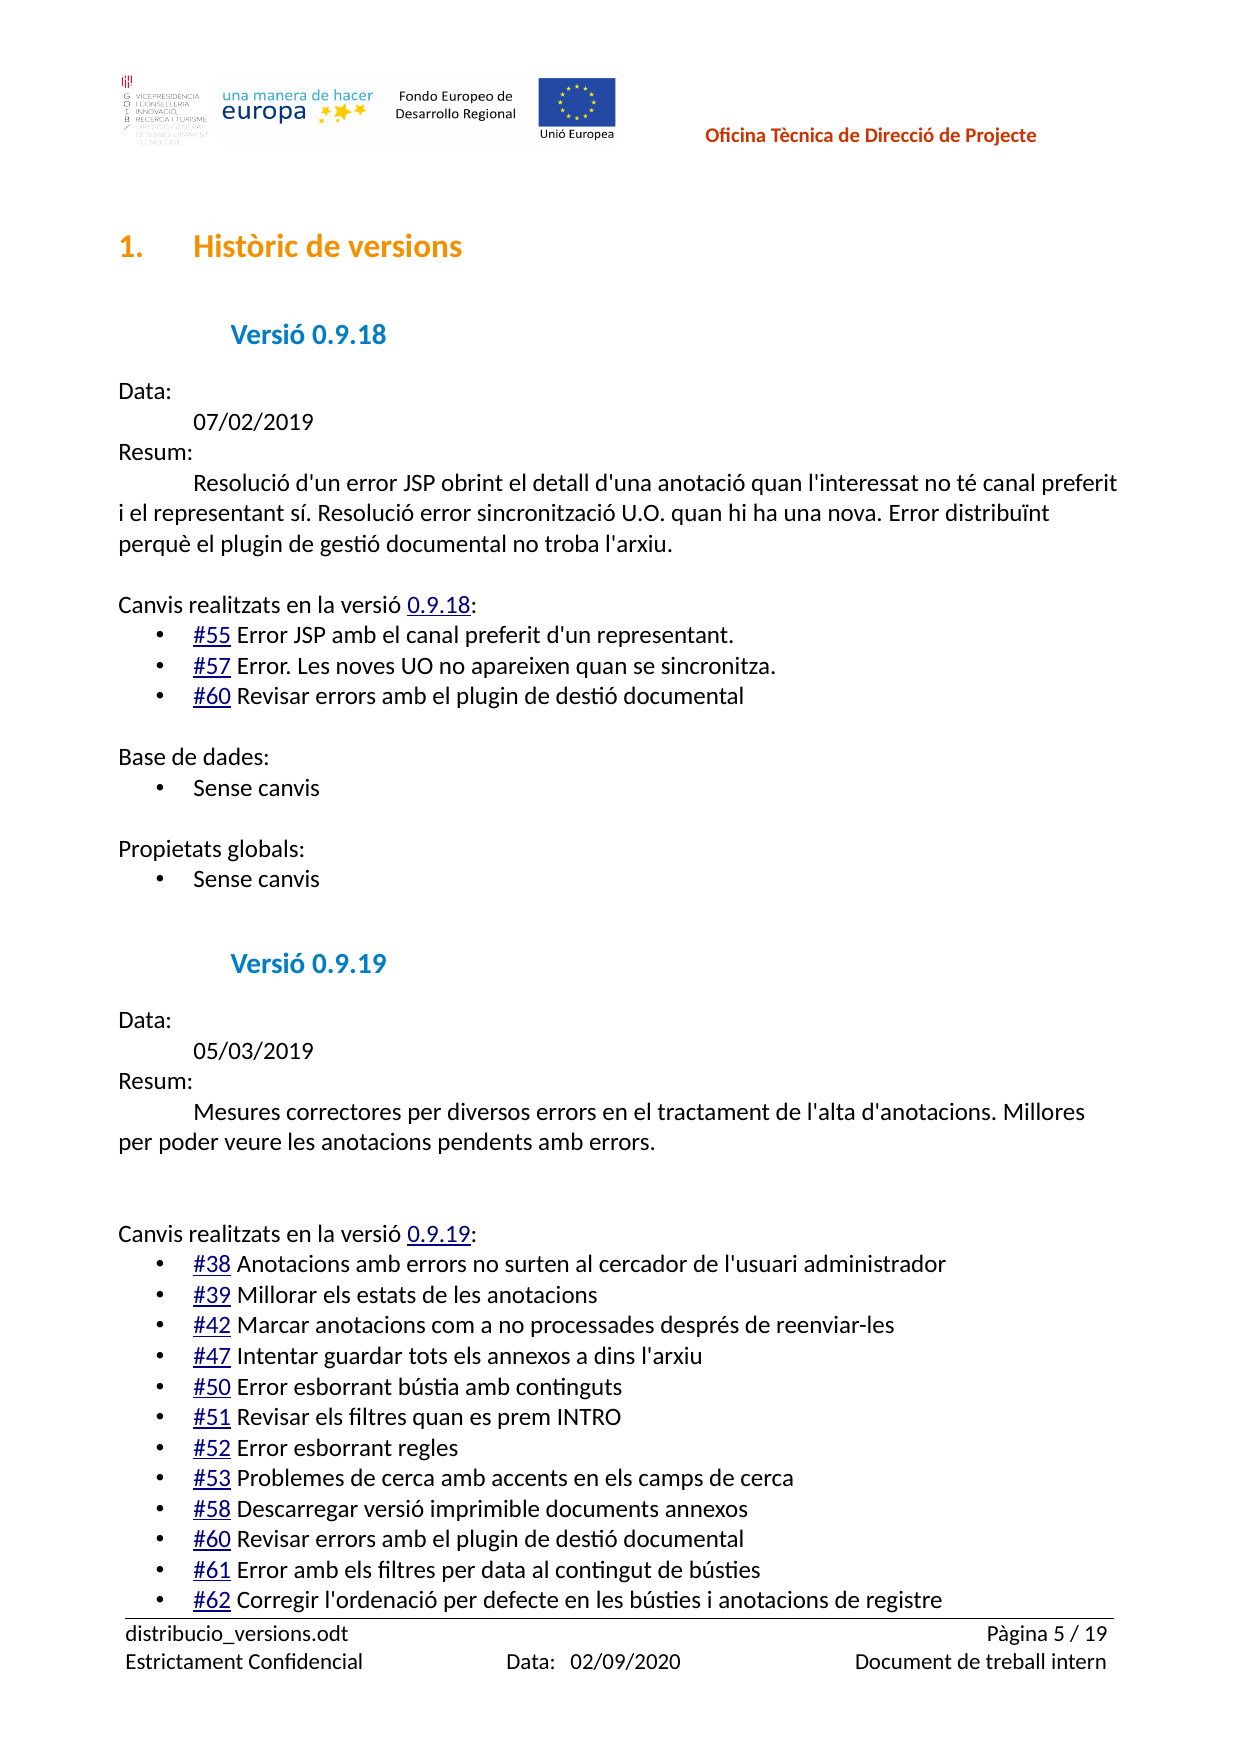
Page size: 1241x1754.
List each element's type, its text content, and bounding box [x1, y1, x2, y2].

text Resolució d'un error JSP obrint el detall d'una anotació quan l'interessat no té canal preferit i el representant sí. Resolució error sincronització U.O. quan hi ha una nova. Error distribuïnt perquè el plugin de gestió documental no troba l'arxiu. [118, 467, 1122, 558]
list #60 Revisar errors amb el plugin de destió documental [156, 1523, 1122, 1554]
text Propietats globals: [118, 833, 1122, 863]
list #50 Error esborrant bústia amb continguts [156, 1371, 1122, 1401]
list #47 Intentar guardar tots els annexos a dins l'arxiu [156, 1340, 1122, 1371]
text Data: [118, 1004, 1122, 1035]
list Sense canvis [156, 863, 1122, 894]
list #58 Descarregar versió imprimible documents annexos [156, 1493, 1122, 1523]
text 05/03/2019 [118, 1035, 1122, 1065]
list Sense canvis [156, 772, 1122, 802]
text 07/02/2019 [118, 406, 1122, 436]
list #51 Revisar els filtres quan es prem INTRO [156, 1401, 1122, 1432]
subtitle Versió 0.9.18 [153, 316, 1122, 351]
text Base de dades: [118, 741, 1122, 772]
list #57 Error. Les noves UO no apareixen quan se sincronitza. [156, 650, 1122, 680]
text Data: [118, 375, 1122, 406]
list #42 Marcar anotacions com a no processades després de reenviar-les [156, 1309, 1122, 1340]
text Canvis realitzats en la versió 0.9.19: [118, 1218, 1122, 1248]
picture [118, 73, 213, 147]
list #55 Error JSP amb el canal preferit d'un representant. [156, 619, 1122, 650]
list #52 Error esborrant regles [156, 1432, 1122, 1462]
list #53 Problemes de cerca amb accents en els camps de cerca [156, 1462, 1122, 1493]
list #62 Corregir l'ordenació per defecte en les bústies i anotacions de registre [156, 1584, 1122, 1615]
text Canvis realitzats en la versió 0.9.18: [118, 589, 1122, 619]
list #60 Revisar errors amb el plugin de destió documental [156, 680, 1122, 711]
text Resum: [118, 1065, 1122, 1096]
list #39 Millorar els estats de les anotacions [156, 1279, 1122, 1309]
subtitle Versió 0.9.19 [153, 945, 1122, 981]
text Resum: [118, 436, 1122, 467]
text Mesures correctores per diversos errors en el tractament de l'alta d'anotacions. Millores per poder veure les anotacions pendents amb errors. [118, 1096, 1122, 1157]
subtitle Històric de versions [118, 225, 1122, 266]
list #61 Error amb els filtres per data al contingut de bústies [156, 1554, 1122, 1584]
list #38 Anotacions amb errors no surten al cercador de l'usuari administrador [156, 1248, 1122, 1279]
picture [219, 73, 621, 147]
